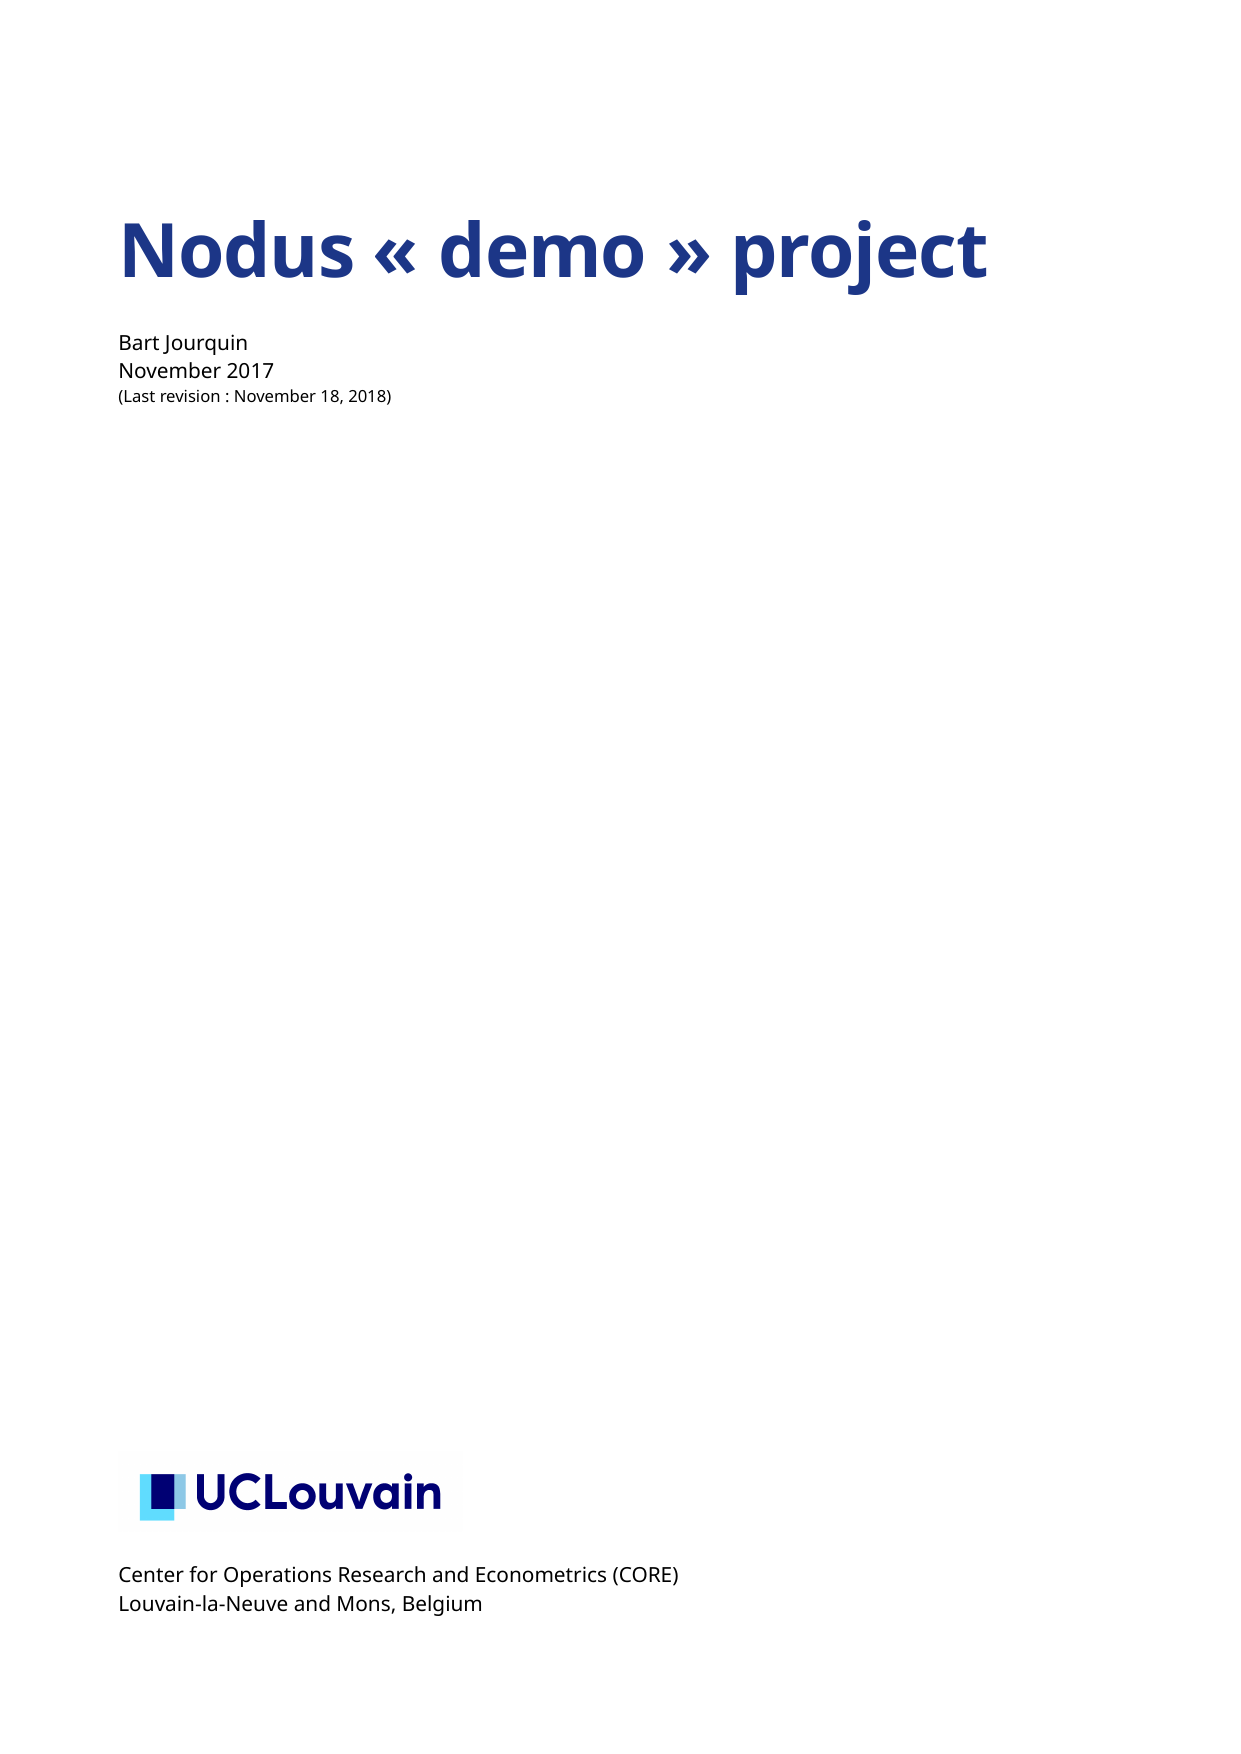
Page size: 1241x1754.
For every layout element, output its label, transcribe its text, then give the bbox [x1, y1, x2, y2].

text Louvain-la-Neuve and Mons, Belgium [118, 1589, 1122, 1617]
text November 2017 [118, 357, 1122, 385]
picture [117, 1451, 463, 1532]
text Center for Operations Research and Econometrics (CORE) [118, 1560, 1122, 1589]
text Bart Jourquin [118, 328, 1122, 357]
text (Last revision : November 18, 2018) [118, 385, 1122, 408]
title Nodus « demo » project [118, 198, 1122, 300]
